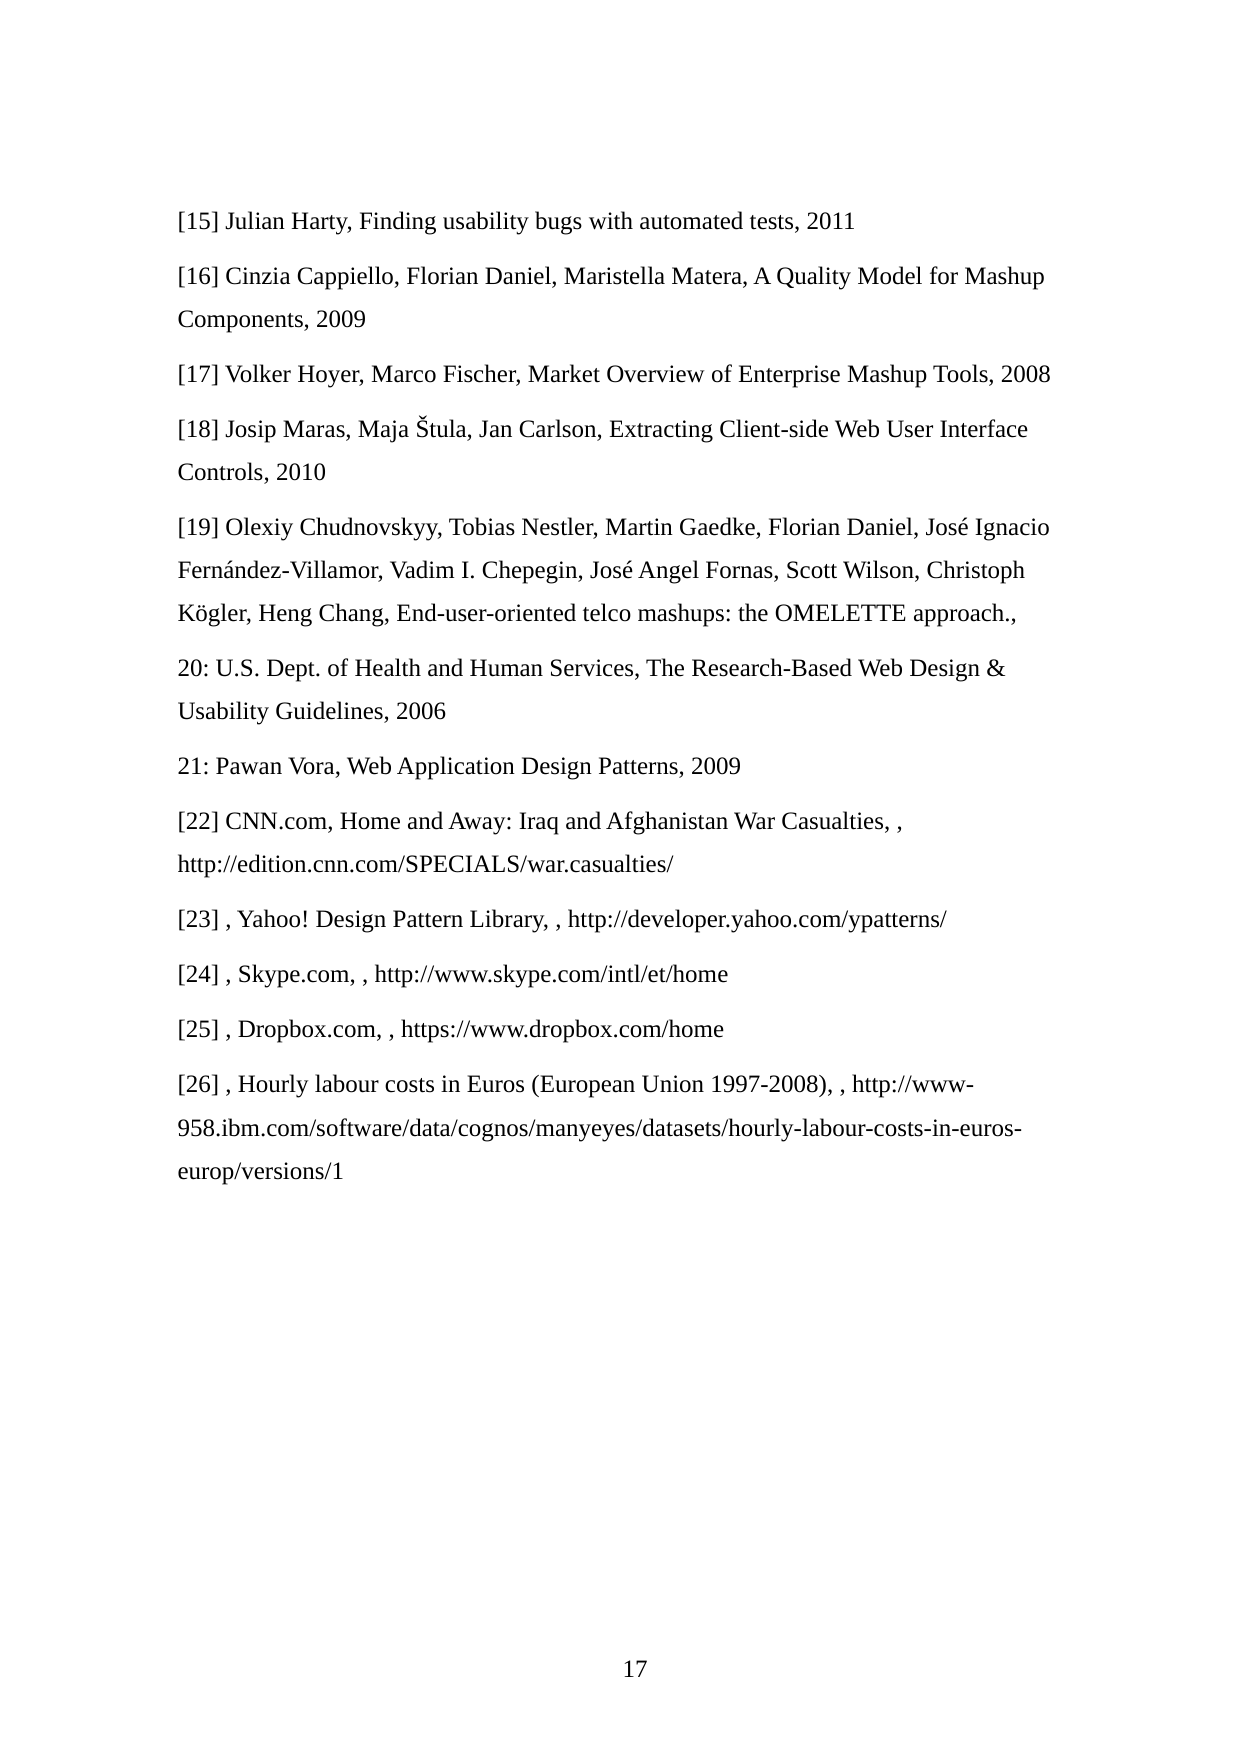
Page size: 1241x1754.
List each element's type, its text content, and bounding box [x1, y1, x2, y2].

text [23] , Yahoo! Design Pattern Library, , http://developer.yahoo.com/ypatterns/ [177, 904, 1093, 933]
text [17] Volker Hoyer, Marco Fischer, Market Overview of Enterprise Mashup Tools, 2008 [177, 359, 1093, 388]
text [26] , Hourly labour costs in Euros (European Union 1997-2008), , http://www-958.ibm.com/software/data/cognos/manyeyes/datasets/hourly-labour-costs-in-euros-europ/versions/1 [177, 1069, 1093, 1184]
text [22] CNN.com, Home and Away: Iraq and Afghanistan War Casualties, , http://edition.cnn.com/SPECIALS/war.casualties/ [177, 806, 1093, 878]
text 21: Pawan Vora, Web Application Design Patterns, 2009 [177, 751, 1093, 780]
text [16] Cinzia Cappiello, Florian Daniel, Maristella Matera, A Quality Model for Mashup Components, 2009 [177, 261, 1093, 333]
text [24] , Skype.com, , http://www.skype.com/intl/et/home [177, 959, 1093, 988]
text [19] Olexiy Chudnovskyy, Tobias Nestler, Martin Gaedke, Florian Daniel, José Ignacio Fernández-Villamor, Vadim I. Chepegin, José Angel Fornas, Scott Wilson, Christoph Kögler, Heng Chang, End-user-oriented telco mashups: the OMELETTE approach., [177, 512, 1093, 627]
text 20: U.S. Dept. of Health and Human Services, The Research-Based Web Design & Usability Guidelines, 2006 [177, 653, 1093, 725]
text [25] , Dropbox.com, , https://www.dropbox.com/home [177, 1014, 1093, 1043]
text [18] Josip Maras, Maja Štula, Jan Carlson, Extracting Client-side Web User Interface Controls, 2010 [177, 414, 1093, 486]
text [15] Julian Harty, Finding usability bugs with automated tests, 2011 [177, 206, 1093, 234]
